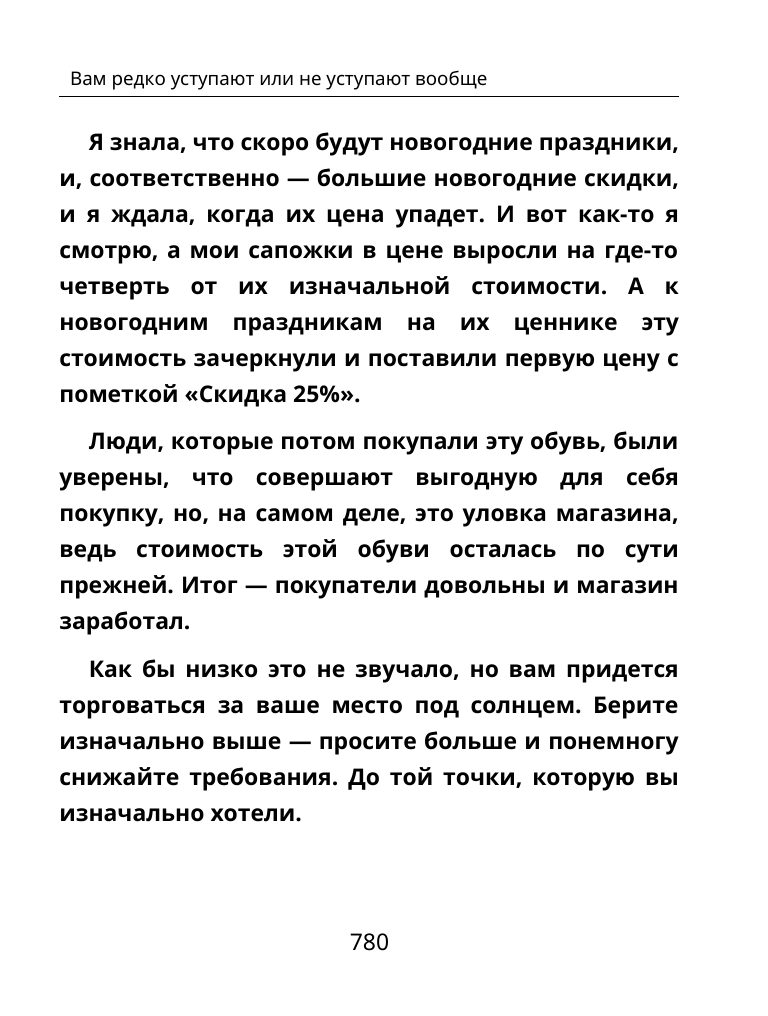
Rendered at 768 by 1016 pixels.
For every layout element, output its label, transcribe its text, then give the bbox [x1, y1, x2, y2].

text Я знала, что скоро будут новогодние праздники, и, соответственно — большие новогодние скидки, и я ждала, когда их цена упадет. И вот как-то я смотрю, а мои сапожки в цене выросли на где-то четверть от их изначальной стоимости. А к новогодним праздникам на их ценнике эту стоимость зачеркнули и поставили первую цену с пометкой «Скидка 25%». [59, 126, 679, 409]
text Люди, которые потом покупали эту обувь, были уверены, что совершают выгодную для себя покупку, но, на самом деле, это уловка магазина, ведь стоимость этой обуви осталась по сути прежней. Итог — покупатели довольны и магазин заработал. [59, 425, 679, 636]
text Как бы низко это не звучало, но вам придется торговаться за ваше место под солнцем. Берите изначально выше — просите больше и понемногу снижайте требования. До той точки, которую вы изначально хотели. [59, 653, 679, 828]
